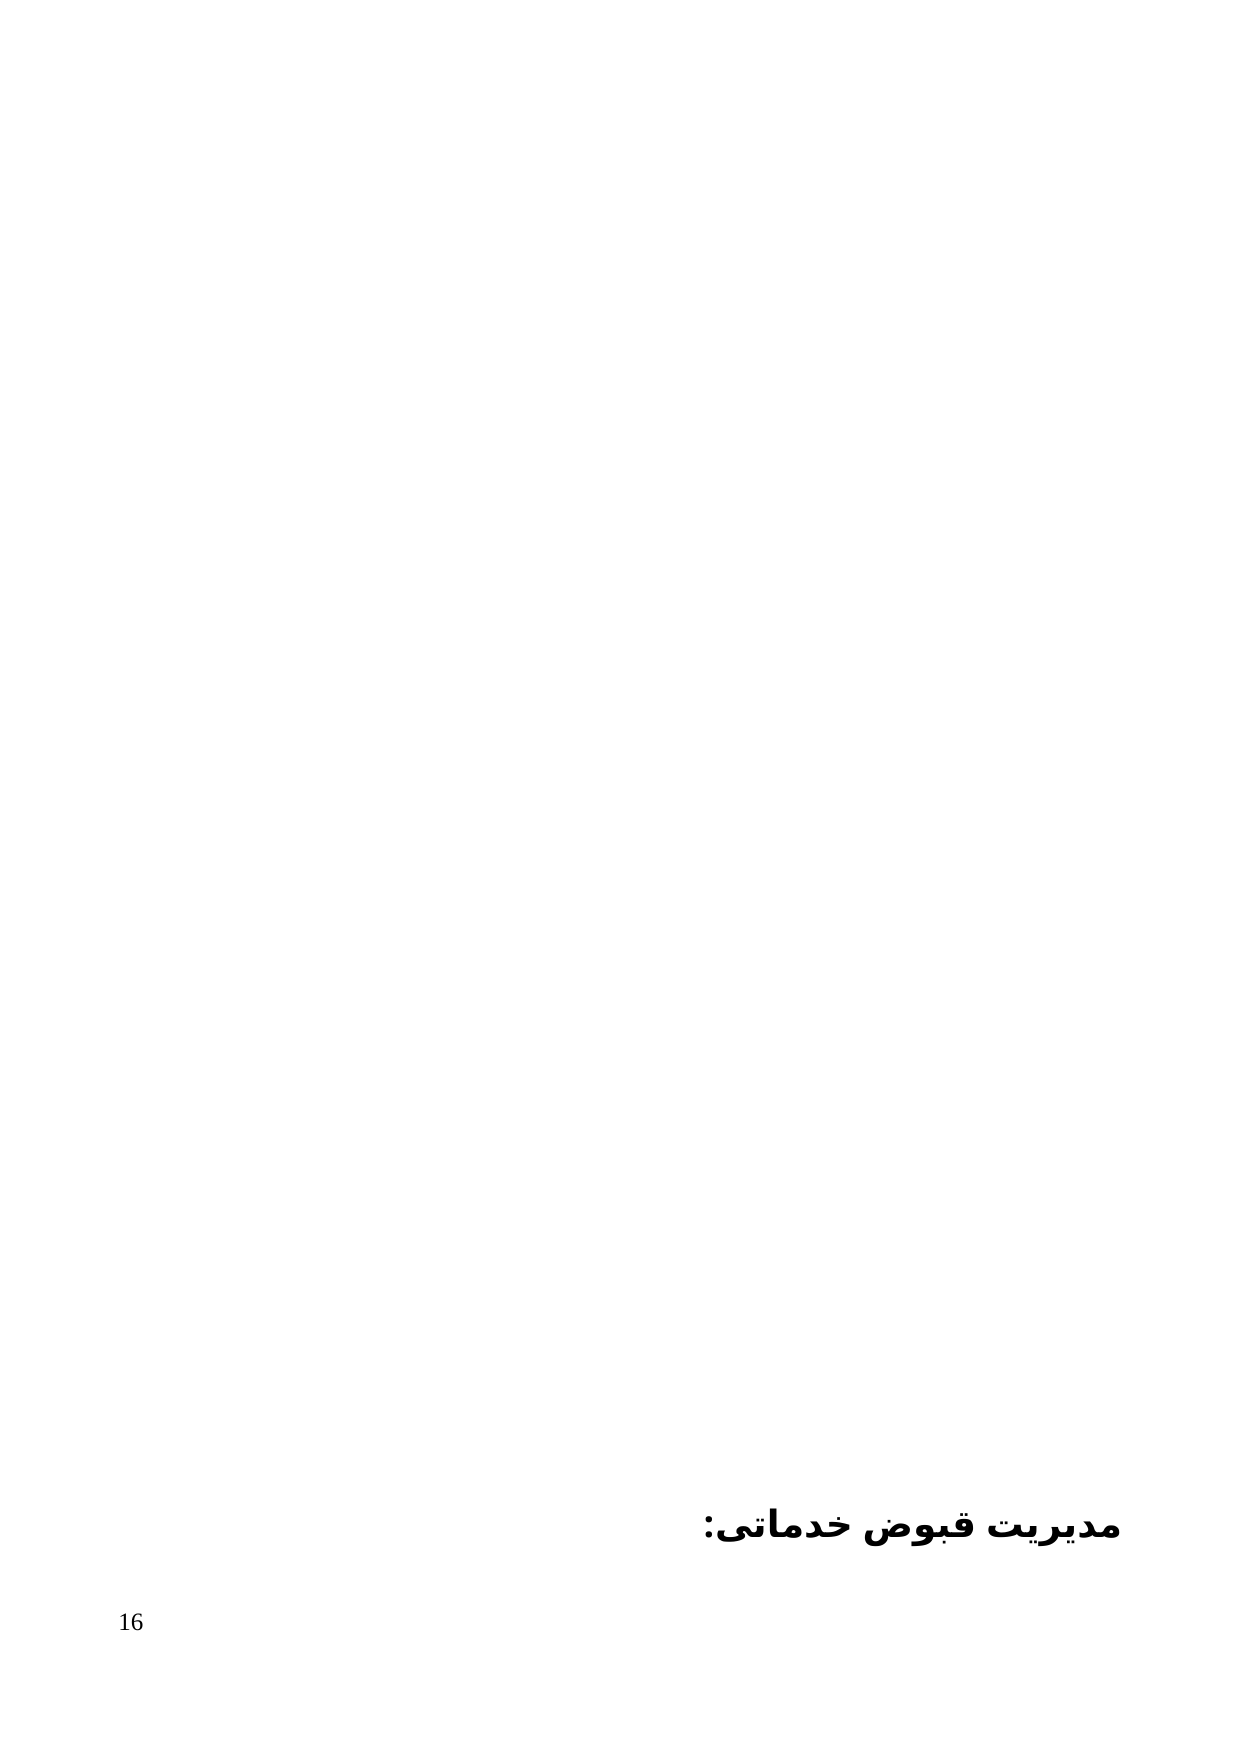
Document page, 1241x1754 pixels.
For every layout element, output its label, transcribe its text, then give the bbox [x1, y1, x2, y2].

text مدیریت قبوض خدماتی: [118, 1503, 1122, 1552]
